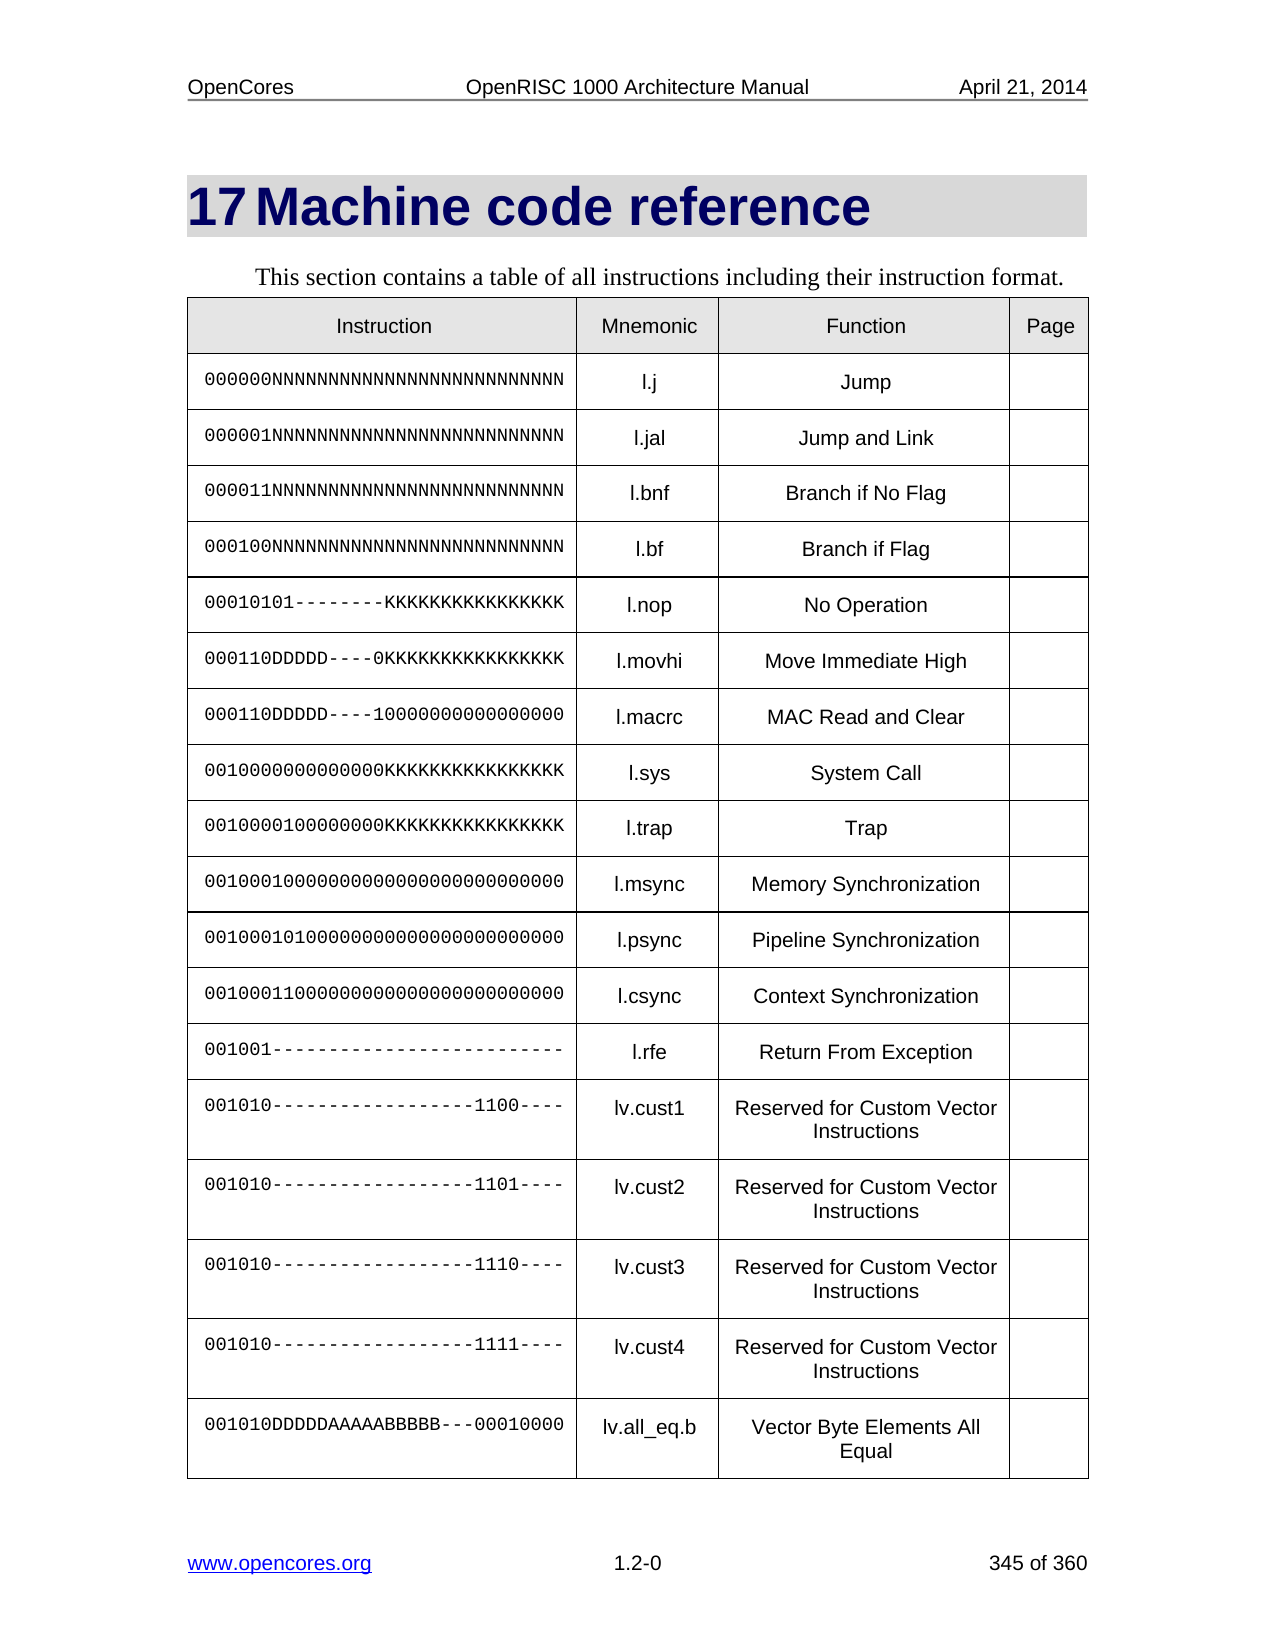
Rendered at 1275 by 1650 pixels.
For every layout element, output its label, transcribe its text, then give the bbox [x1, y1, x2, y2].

table_header Function [719, 298, 1009, 353]
table_cell 00010101--------KKKKKKKKKKKKKKKK [188, 578, 576, 632]
table_cell [1010, 968, 1088, 1023]
table_cell [1010, 466, 1088, 521]
table_cell l.trap [577, 801, 718, 856]
table_cell lv.cust2 [577, 1160, 718, 1238]
table_cell 001010------------------1111---- [188, 1319, 576, 1398]
table_cell [1010, 1080, 1088, 1159]
table_cell [1010, 857, 1088, 911]
table_cell MAC Read and Clear [719, 689, 1009, 744]
table_cell 000100NNNNNNNNNNNNNNNNNNNNNNNNNN [188, 522, 576, 576]
table_cell [1010, 633, 1088, 688]
text This section contains a table of all instructions including their instruction format. [187, 262, 1087, 291]
table_cell [1010, 354, 1088, 409]
table_cell lv.all_eq.b [577, 1399, 718, 1478]
table_cell Reserved for Custom Vector Instructions [719, 1240, 1009, 1318]
table_cell l.rfe [577, 1024, 718, 1079]
table_cell 001010------------------1101---- [188, 1160, 576, 1238]
table_cell [1010, 689, 1088, 744]
subtitle Machine code reference [187, 175, 1087, 237]
table_cell lv.cust4 [577, 1319, 718, 1398]
table_cell [1010, 522, 1088, 576]
table_cell Reserved for Custom Vector Instructions [719, 1319, 1009, 1398]
table_cell lv.cust1 [577, 1080, 718, 1159]
table_cell Return From Exception [719, 1024, 1009, 1079]
table_cell Move Immediate High [719, 633, 1009, 688]
table_cell Jump [719, 354, 1009, 409]
table_cell [1010, 1024, 1088, 1079]
table_header Page [1010, 298, 1088, 353]
table_cell Vector Byte Elements All Equal [719, 1399, 1009, 1478]
table_header Instruction [188, 298, 576, 353]
table_cell 000110DDDDD----0KKKKKKKKKKKKKKKK [188, 633, 576, 688]
table_cell Branch if No Flag [719, 466, 1009, 521]
table_header Mnemonic [577, 298, 718, 353]
table_cell Branch if Flag [719, 522, 1009, 576]
table_cell Reserved for Custom Vector Instructions [719, 1160, 1009, 1238]
table_cell System Call [719, 745, 1009, 800]
table_cell l.jal [577, 410, 718, 465]
table_cell [1010, 801, 1088, 856]
table_cell 000000NNNNNNNNNNNNNNNNNNNNNNNNNN [188, 354, 576, 409]
table_cell l.sys [577, 745, 718, 800]
table_cell 001010------------------1100---- [188, 1080, 576, 1159]
table_cell Trap [719, 801, 1009, 856]
table_cell l.nop [577, 578, 718, 632]
table_cell [1010, 1399, 1088, 1478]
table_cell 00100010100000000000000000000000 [188, 913, 576, 967]
table_cell l.j [577, 354, 718, 409]
table_cell [1010, 913, 1088, 967]
table_cell l.psync [577, 913, 718, 967]
table_cell 001001-------------------------- [188, 1024, 576, 1079]
table_cell [1010, 1240, 1088, 1318]
table_cell 000011NNNNNNNNNNNNNNNNNNNNNNNNNN [188, 466, 576, 521]
table_cell l.macrc [577, 689, 718, 744]
table_cell Jump and Link [719, 410, 1009, 465]
table_cell l.movhi [577, 633, 718, 688]
table_cell [1010, 410, 1088, 465]
table_cell 00100010000000000000000000000000 [188, 857, 576, 911]
table_cell Context Synchronization [719, 968, 1009, 1023]
table_cell 001010------------------1110---- [188, 1240, 576, 1318]
table_cell Reserved for Custom Vector Instructions [719, 1080, 1009, 1159]
table_cell [1010, 578, 1088, 632]
table_cell 000001NNNNNNNNNNNNNNNNNNNNNNNNNN [188, 410, 576, 465]
table_cell l.bnf [577, 466, 718, 521]
table_cell 000110DDDDD----10000000000000000 [188, 689, 576, 744]
table_cell 0010000000000000KKKKKKKKKKKKKKKK [188, 745, 576, 800]
table_cell [1010, 1319, 1088, 1398]
table_cell Memory Synchronization [719, 857, 1009, 911]
table_cell l.bf [577, 522, 718, 576]
table_cell 0010000100000000KKKKKKKKKKKKKKKK [188, 801, 576, 856]
table_cell l.csync [577, 968, 718, 1023]
table_cell l.msync [577, 857, 718, 911]
table_cell 001010DDDDDAAAAABBBBB---00010000 [188, 1399, 576, 1478]
table_cell [1010, 745, 1088, 800]
table_cell No Operation [719, 578, 1009, 632]
table_cell lv.cust3 [577, 1240, 718, 1318]
table_cell Pipeline Synchronization [719, 913, 1009, 967]
table_cell 00100011000000000000000000000000 [188, 968, 576, 1023]
table_cell [1010, 1160, 1088, 1238]
